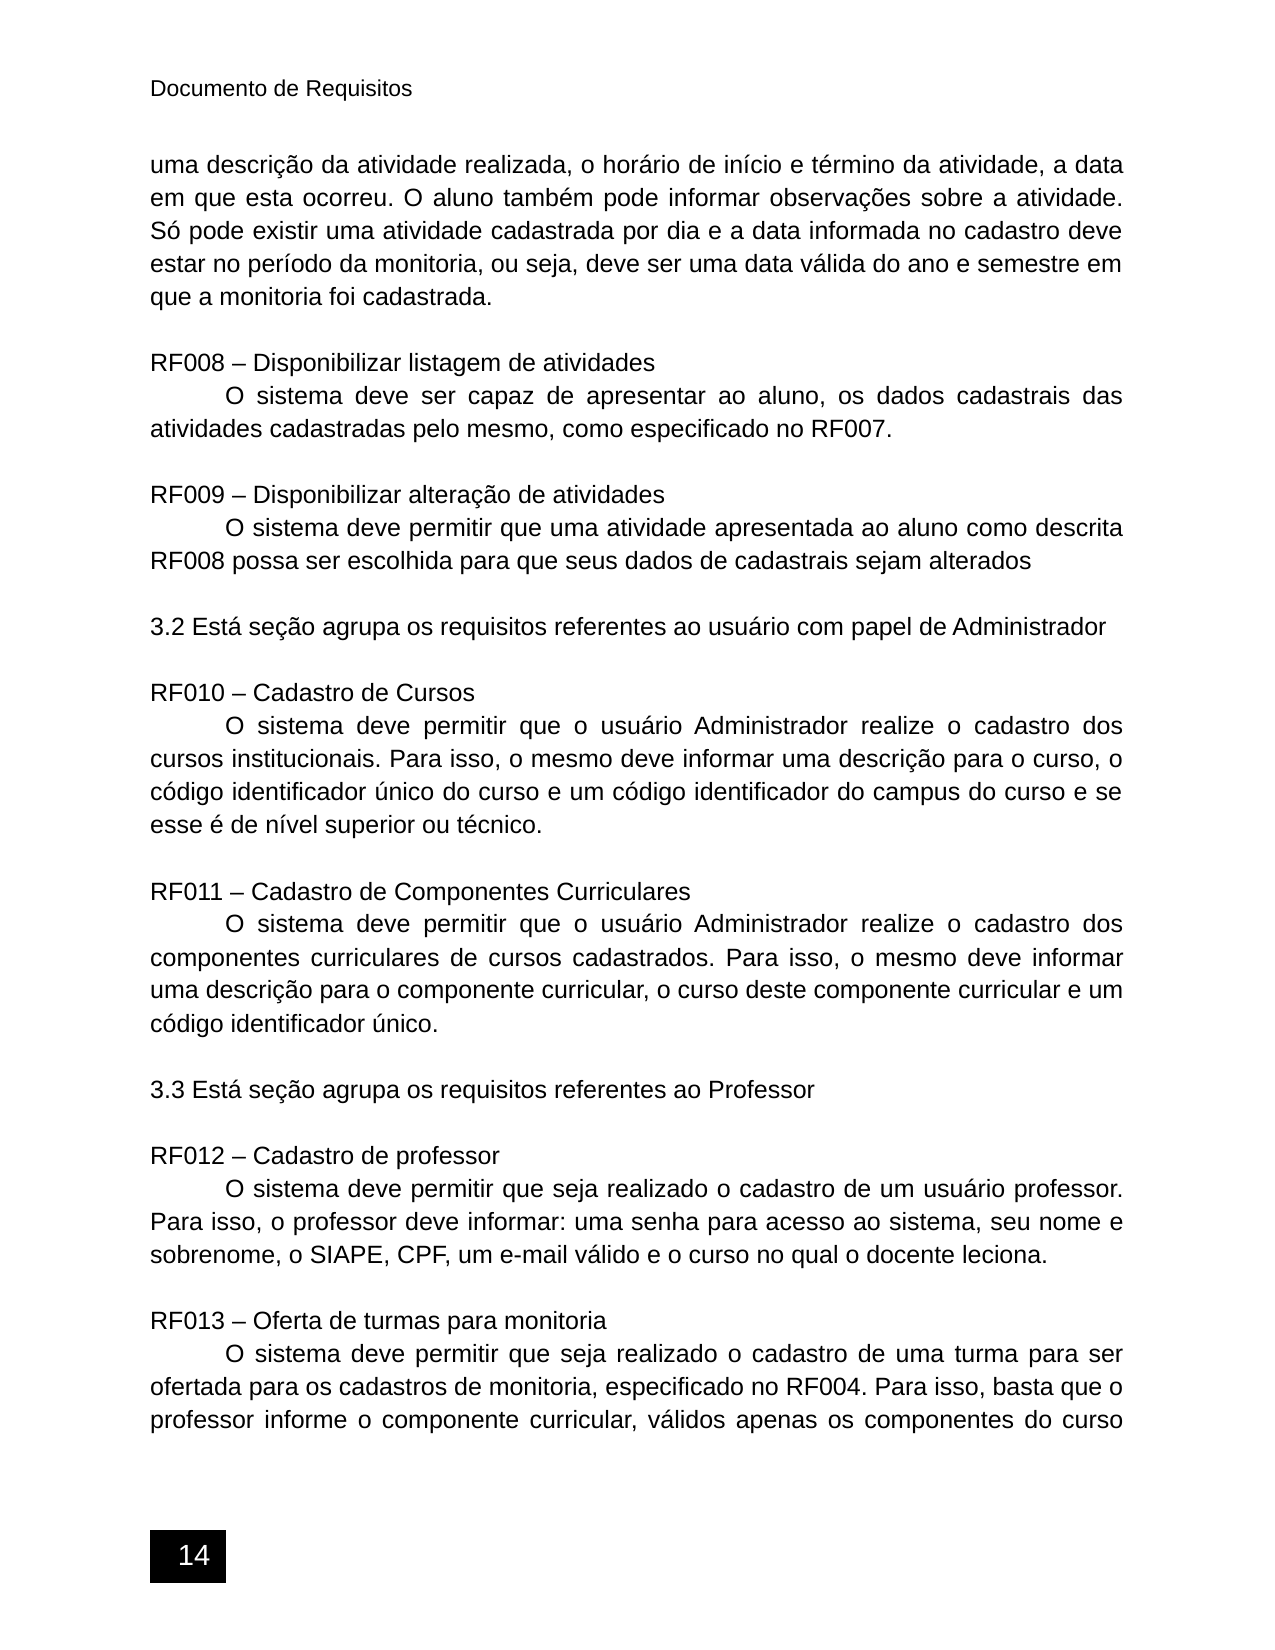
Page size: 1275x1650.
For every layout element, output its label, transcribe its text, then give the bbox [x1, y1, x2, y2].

text RF008 – Disponibilizar listagem de atividades [150, 348, 1125, 377]
text O sistema deve permitir que seja realizado o cadastro de um usuário professor. Para isso, o professor deve informar: uma senha para acesso ao sistema, seu nome e sobrenome, o SIAPE, CPF, um e-mail válido e o curso no qual o docente leciona. [150, 1174, 1125, 1268]
text O sistema deve permitir que seja realizado o cadastro de uma turma para ser ofertada para os cadastros de monitoria, especificado no RF004. Para isso, basta que o professor informe o componente curricular, válidos apenas os componentes do curso [150, 1339, 1125, 1433]
text RF010 – Cadastro de Cursos [150, 678, 1125, 707]
text O sistema deve permitir que o usuário Administrador realize o cadastro dos componentes curriculares de cursos cadastrados. Para isso, o mesmo deve informar uma descrição para o componente curricular, o curso deste componente curricular e um código identificador único. [150, 909, 1125, 1037]
text RF013 – Oferta de turmas para monitoria [150, 1306, 1125, 1334]
text O sistema deve ser capaz de apresentar ao aluno, os dados cadastrais das atividades cadastradas pelo mesmo, como especificado no RF007. [150, 381, 1125, 443]
text uma descrição da atividade realizada, o horário de início e término da atividade, a data em que esta ocorreu. O aluno também pode informar observações sobre a atividade. Só pode existir uma atividade cadastrada por dia e a data informada no cadastro deve estar no período da monitoria, ou seja, deve ser uma data válida do ano e semestre em que a monitoria foi cadastrada. [150, 150, 1125, 311]
text RF009 – Disponibilizar alteração de atividades [150, 480, 1125, 509]
text 3.3 Está seção agrupa os requisitos referentes ao Professor [150, 1074, 1125, 1103]
text O sistema deve permitir que uma atividade apresentada ao aluno como descrita RF008 possa ser escolhida para que seus dados de cadastrais sejam alterados [150, 513, 1125, 575]
text O sistema deve permitir que o usuário Administrador realize o cadastro dos cursos institucionais. Para isso, o mesmo deve informar uma descrição para o curso, o código identificador único do curso e um código identificador do campus do curso e se esse é de nível superior ou técnico. [150, 711, 1125, 839]
text RF011 – Cadastro de Componentes Curriculares [150, 876, 1125, 905]
text RF012 – Cadastro de professor [150, 1141, 1125, 1169]
text 3.2 Está seção agrupa os requisitos referentes ao usuário com papel de Administrador [150, 612, 1125, 641]
